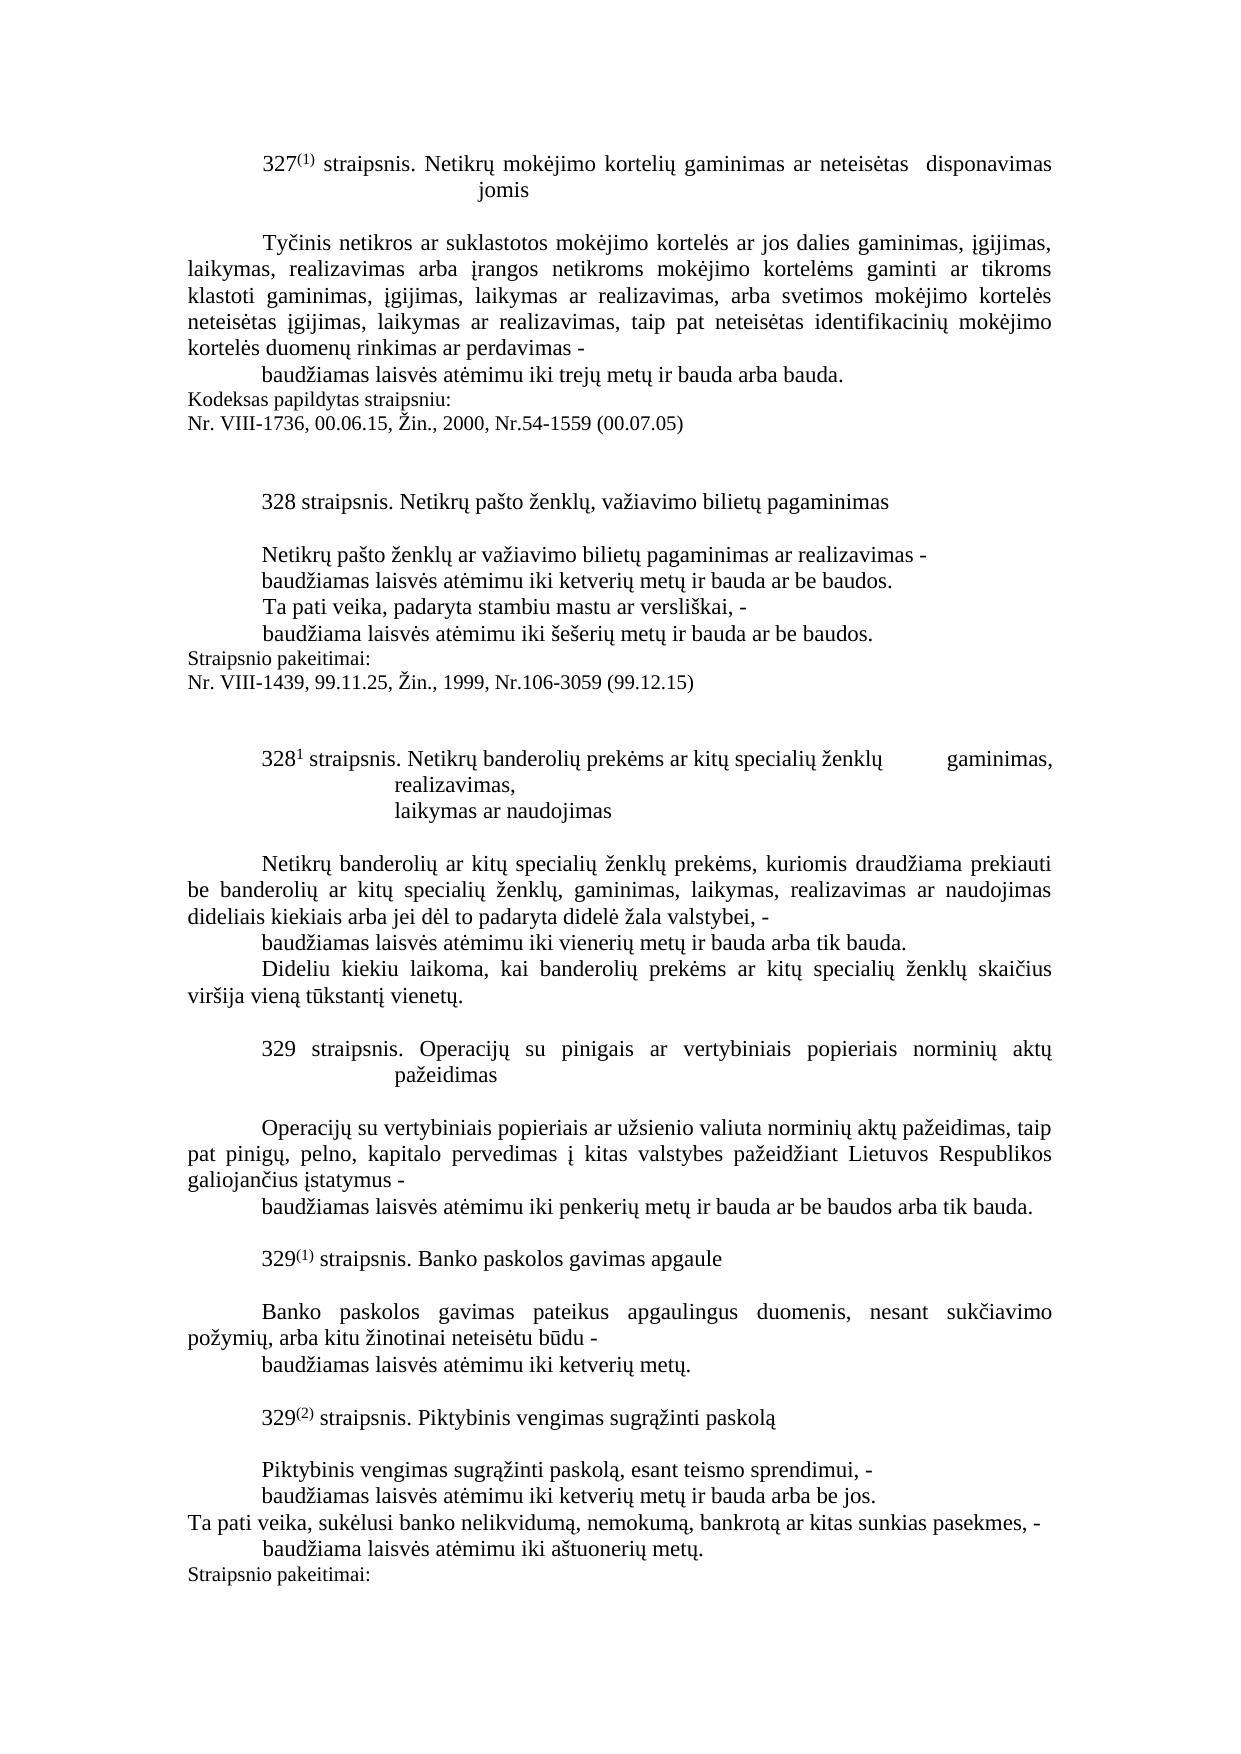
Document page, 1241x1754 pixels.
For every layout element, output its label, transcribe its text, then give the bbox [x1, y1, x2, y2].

text Netikrų banderolių ar kitų specialių ženklų prekėms, kuriomis draudžiama prekiauti be banderolių ar kitų specialių ženklų, gaminimas, laikymas, realizavimas ar naudojimas dideliais kiekiais arba jei dėl to padaryta didelė žala valstybei, - [187, 850, 1053, 929]
text 329(2) straipsnis. Piktybinis vengimas sugrąžinti paskolą [187, 1403, 1053, 1430]
text baudžiamas laisvės atėmimu iki ketverių metų ir bauda arba be jos. [187, 1483, 1053, 1509]
text Dideliu kiekiu laikoma, kai banderolių prekėms ar kitų specialių ženklų skaičius viršija vieną tūkstantį vienetų. [187, 956, 1053, 1008]
text baudžiamas laisvės atėmimu iki ketverių metų. [187, 1351, 1053, 1377]
text Nr. VIII-1736, 00.06.15, Žin., 2000, Nr.54-1559 (00.07.05) [187, 411, 1053, 435]
text Straipsnio pakeitimai: [187, 1562, 1053, 1586]
text baudžiama laisvės atėmimu iki šešerių metų ir bauda ar be baudos. [187, 620, 1053, 646]
text Operacijų su vertybiniais popieriais ar užsienio valiuta norminių aktų pažeidimas, taip pat pinigų, pelno, kapitalo pervedimas į kitas valstybes pažeidžiant Lietuvos Respublikos galiojančius įstatymus - [187, 1114, 1053, 1193]
text Nr. VIII-1439, 99.11.25, Žin., 1999, Nr.106-3059 (99.12.15) [187, 670, 1053, 694]
text Kodeksas papildytas straipsniu: [187, 387, 1053, 411]
text Netikrų pašto ženklų ar važiavimo bilietų pagaminimas ar realizavimas - [187, 541, 1053, 567]
text Straipsnio pakeitimai: [187, 646, 1053, 670]
text Piktybinis vengimas sugrąžinti paskolą, esant teismo sprendimui, - [187, 1456, 1053, 1483]
text baudžiama laisvės atėmimu iki aštuonerių metų. [187, 1535, 1053, 1562]
text Ta pati veika, padaryta stambiu mastu ar versliškai, - [187, 593, 1053, 620]
text 328 straipsnis. Netikrų pašto ženklų, važiavimo bilietų pagaminimas [261, 488, 1053, 514]
text baudžiamas laisvės atėmimu iki ketverių metų ir bauda ar be baudos. [187, 567, 1053, 593]
text Banko paskolos gavimas pateikus apgaulingus duomenis, nesant sukčiavimo požymių, arba kitu žinotinai neteisėtu būdu - [187, 1298, 1053, 1351]
text 329 straipsnis. Operacijų su pinigais ar vertybiniais popieriais norminių aktų pažeidimas [261, 1034, 1053, 1087]
text laikymas ar naudojimas [261, 797, 1053, 824]
text baudžiamas laisvės atėmimu iki trejų metų ir bauda arba bauda. [208, 361, 1053, 387]
text baudžiamas laisvės atėmimu iki penkerių metų ir bauda ar be baudos arba tik bauda. [187, 1193, 1053, 1219]
text Tyčinis netikros ar suklastotos mokėjimo kortelės ar jos dalies gaminimas, įgijimas, laikymas, realizavimas arba įrangos netikroms mokėjimo kortelėms gaminti ar tikroms klastoti gaminimas, įgijimas, laikymas ar realizavimas, arba svetimos mokėjimo kortelės neteisėtas įgijimas, laikymas ar realizavimas, taip pat neteisėtas identifikacinių mokėjimo kortelės duomenų rinkimas ar perdavimas - [187, 229, 1053, 361]
text baudžiamas laisvės atėmimu iki vienerių metų ir bauda arba tik bauda. [187, 929, 1053, 956]
text 329(1) straipsnis. Banko paskolos gavimas apgaule [187, 1245, 1053, 1272]
text Ta pati veika, sukėlusi banko nelikvidumą, nemokumą, bankrotą ar kitas sunkias pasekmes, - [187, 1509, 1053, 1535]
text 327(1) straipsnis. Netikrų mokėjimo kortelių gaminimas ar neteisėtas disponavimas jomis [262, 150, 1053, 203]
text 3281 straipsnis. Netikrų banderolių prekėms ar kitų specialių ženklų gaminimas, realizavimas, [261, 745, 1053, 797]
